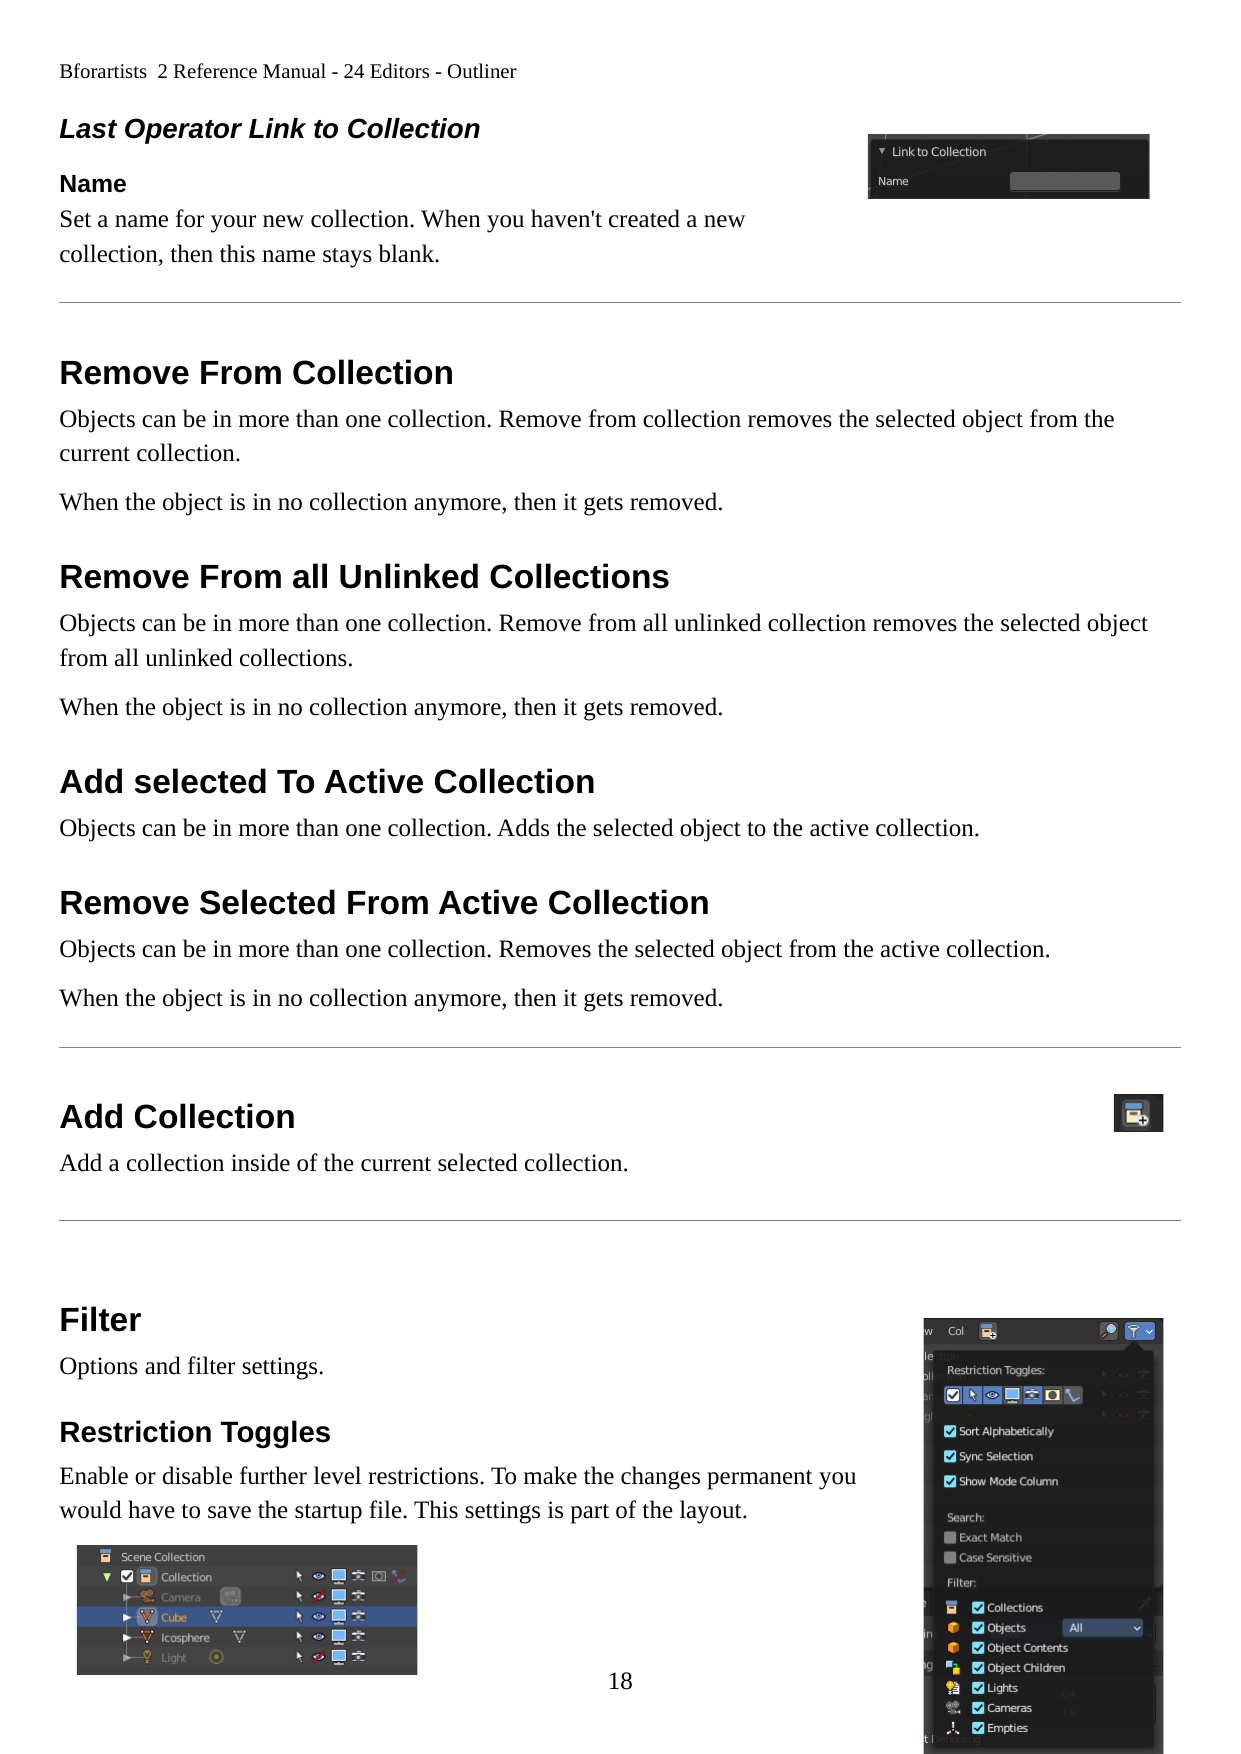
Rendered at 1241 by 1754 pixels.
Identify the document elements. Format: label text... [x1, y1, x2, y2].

picture [923, 1318, 1164, 1754]
text Objects can be in more than one collection. Removes the selected object from the active collection. [59, 934, 1181, 963]
text When the object is in no collection anymore, then it gets removed. [59, 983, 1181, 1012]
subtitle Remove From Collection [59, 353, 1181, 391]
subtitle Remove Selected From Active Collection [59, 883, 1181, 922]
subtitle [1164, 1414, 1181, 1448]
subtitle Last Operator Link to Collection [59, 113, 1181, 144]
text Objects can be in more than one collection. Adds the selected object to the active collection. [59, 813, 1181, 842]
text Set a name for your new collection. When you haven't created a new collection, then this name stays blank. [59, 204, 1181, 267]
subtitle Remove From all Unlinked Collections [59, 557, 1181, 596]
picture [76, 1545, 418, 1675]
picture [867, 134, 1150, 199]
subtitle Add selected To Active Collection [59, 762, 1181, 801]
subtitle Filter [59, 1300, 1181, 1338]
picture [1113, 1094, 1164, 1132]
text Options and filter settings. [59, 1351, 923, 1379]
subtitle Add Collection [59, 1097, 1181, 1136]
text Objects can be in more than one collection. Remove from all unlinked collection removes the selected object from all unlinked collections. [59, 608, 1181, 672]
text When the object is in no collection anymore, then it gets removed. [59, 692, 1181, 721]
subtitle [1150, 169, 1181, 198]
text Add a collection inside of the current selected collection. [59, 1148, 1181, 1177]
text When the object is in no collection anymore, then it gets removed. [59, 487, 1181, 516]
text Objects can be in more than one collection. Remove from collection removes the selected object from the current collection. [59, 404, 1181, 467]
subtitle Restriction Toggles [59, 1414, 923, 1448]
text Enable or disable further level restrictions. To make the changes permanent you would have to save the startup file. This settings is part of the layout. [59, 1461, 923, 1524]
subtitle Name [59, 169, 867, 198]
